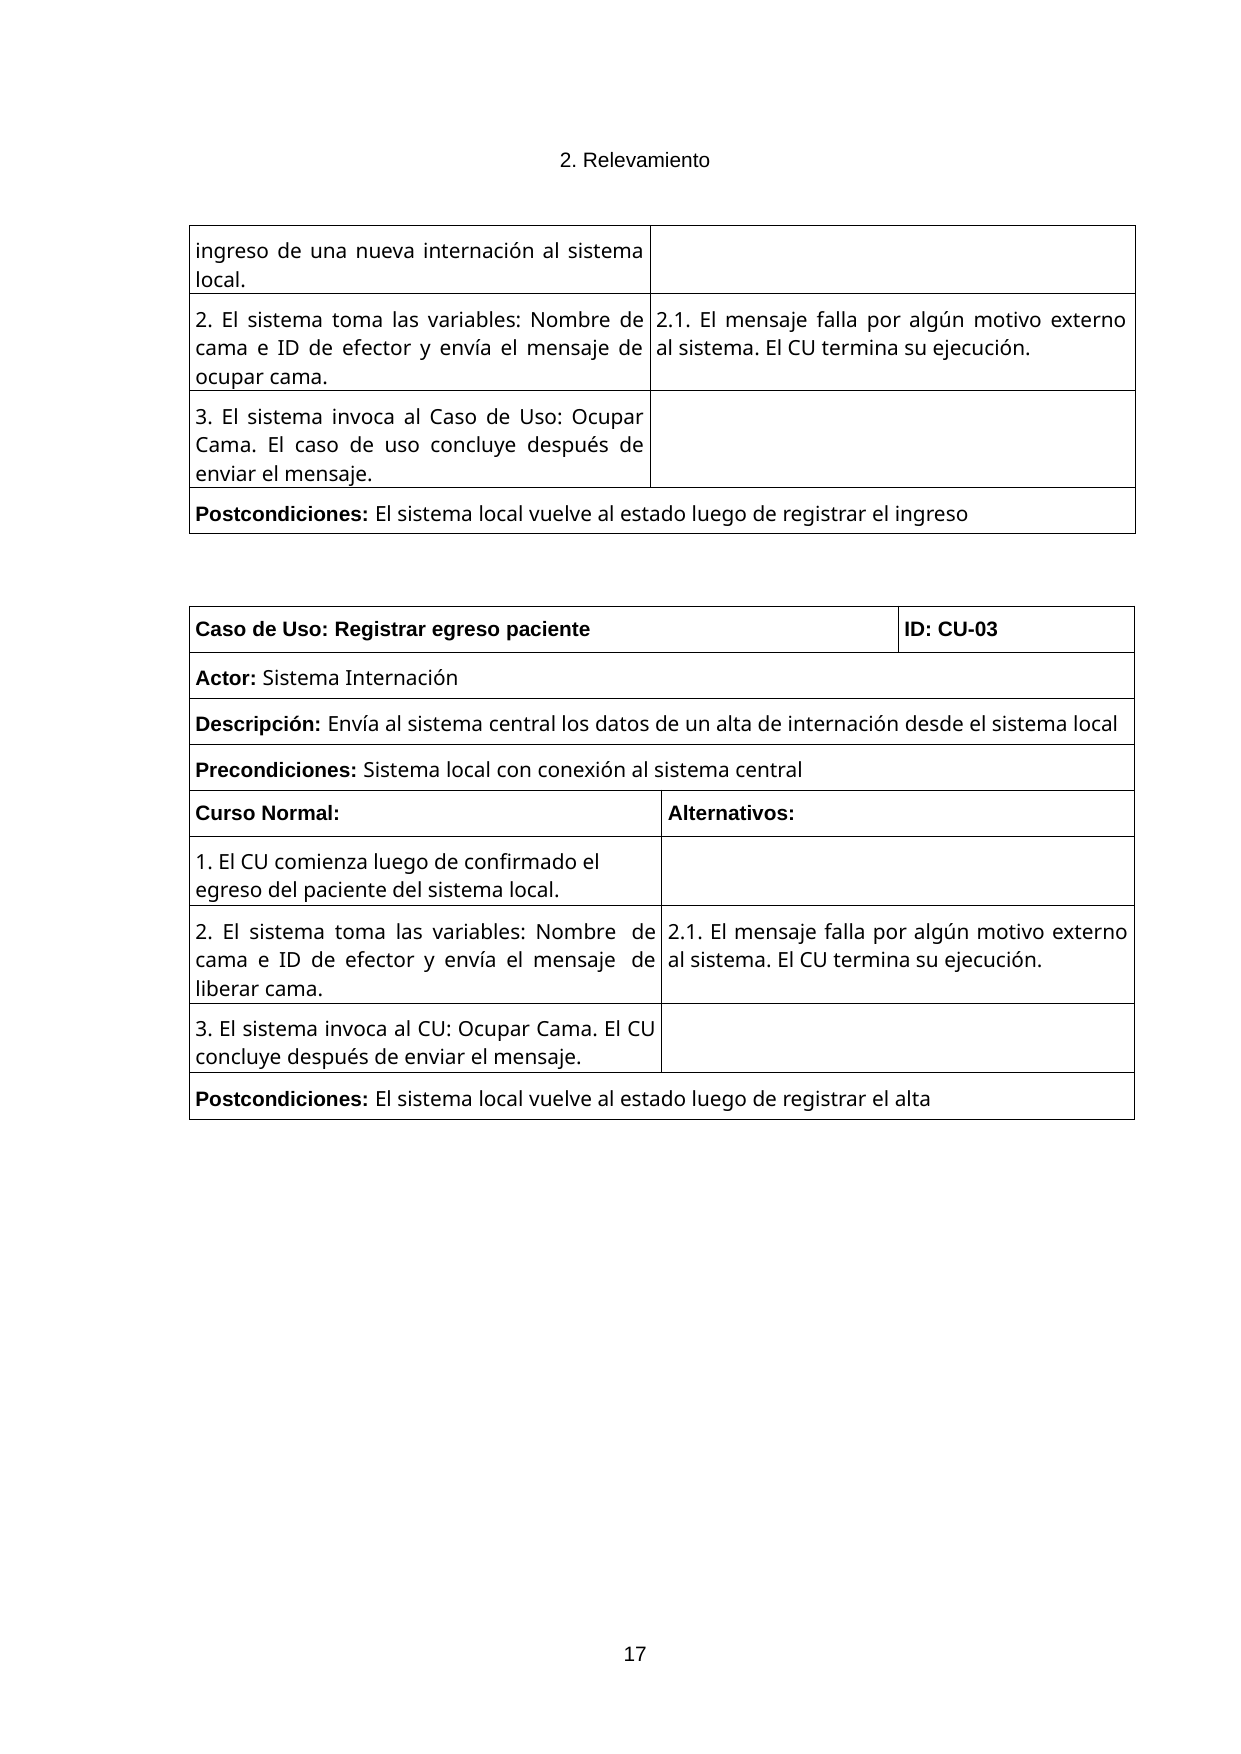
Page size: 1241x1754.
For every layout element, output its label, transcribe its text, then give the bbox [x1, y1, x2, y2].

table_cell [651, 391, 1135, 487]
table_header ID: CU-03 [899, 607, 1134, 652]
table_cell 2. El sistema toma las variables: Nombre de cama e ID de efector y envía el mensaje de liberar cama. [190, 906, 661, 1002]
table_cell Actor: Sistema Internación [190, 653, 1134, 697]
table_cell ingreso de una nueva internación al sistema local. [190, 226, 650, 293]
table_cell [662, 1004, 1134, 1072]
table_cell 1. El CU comienza luego de confirmado el egreso del paciente del sistema local. [190, 837, 661, 905]
table_cell Precondiciones: Sistema local con conexión al sistema central [190, 745, 1134, 789]
table_cell 3. El sistema invoca al CU: Ocupar Cama. El CU concluye después de enviar el mensaje. [190, 1004, 661, 1072]
table_cell [651, 226, 1135, 293]
table_cell Postcondiciones: El sistema local vuelve al estado luego de registrar el alta [190, 1073, 1134, 1118]
table_cell Descripción: Envía al sistema central los datos de un alta de internación desde el sistema local [190, 699, 1134, 743]
table_cell Postcondiciones: El sistema local vuelve al estado luego de registrar el ingreso [190, 488, 1135, 533]
table_cell [662, 837, 1134, 905]
table_cell 2. El sistema toma las variables: Nombre de cama e ID de efector y envía el mensaje de ocupar cama. [190, 294, 650, 390]
table_cell 3. El sistema invoca al Caso de Uso: Ocupar Cama. El caso de uso concluye después de enviar el mensaje. [190, 391, 650, 487]
table_cell Alternativos: [662, 791, 1134, 836]
table_cell 2.1. El mensaje falla por algún motivo externo al sistema. El CU termina su ejecución. [651, 294, 1135, 390]
table_cell Curso Normal: [190, 791, 661, 836]
table_header Caso de Uso: Registrar egreso paciente [190, 607, 898, 652]
table_cell 2.1. El mensaje falla por algún motivo externo al sistema. El CU termina su ejecución. [662, 906, 1134, 1002]
